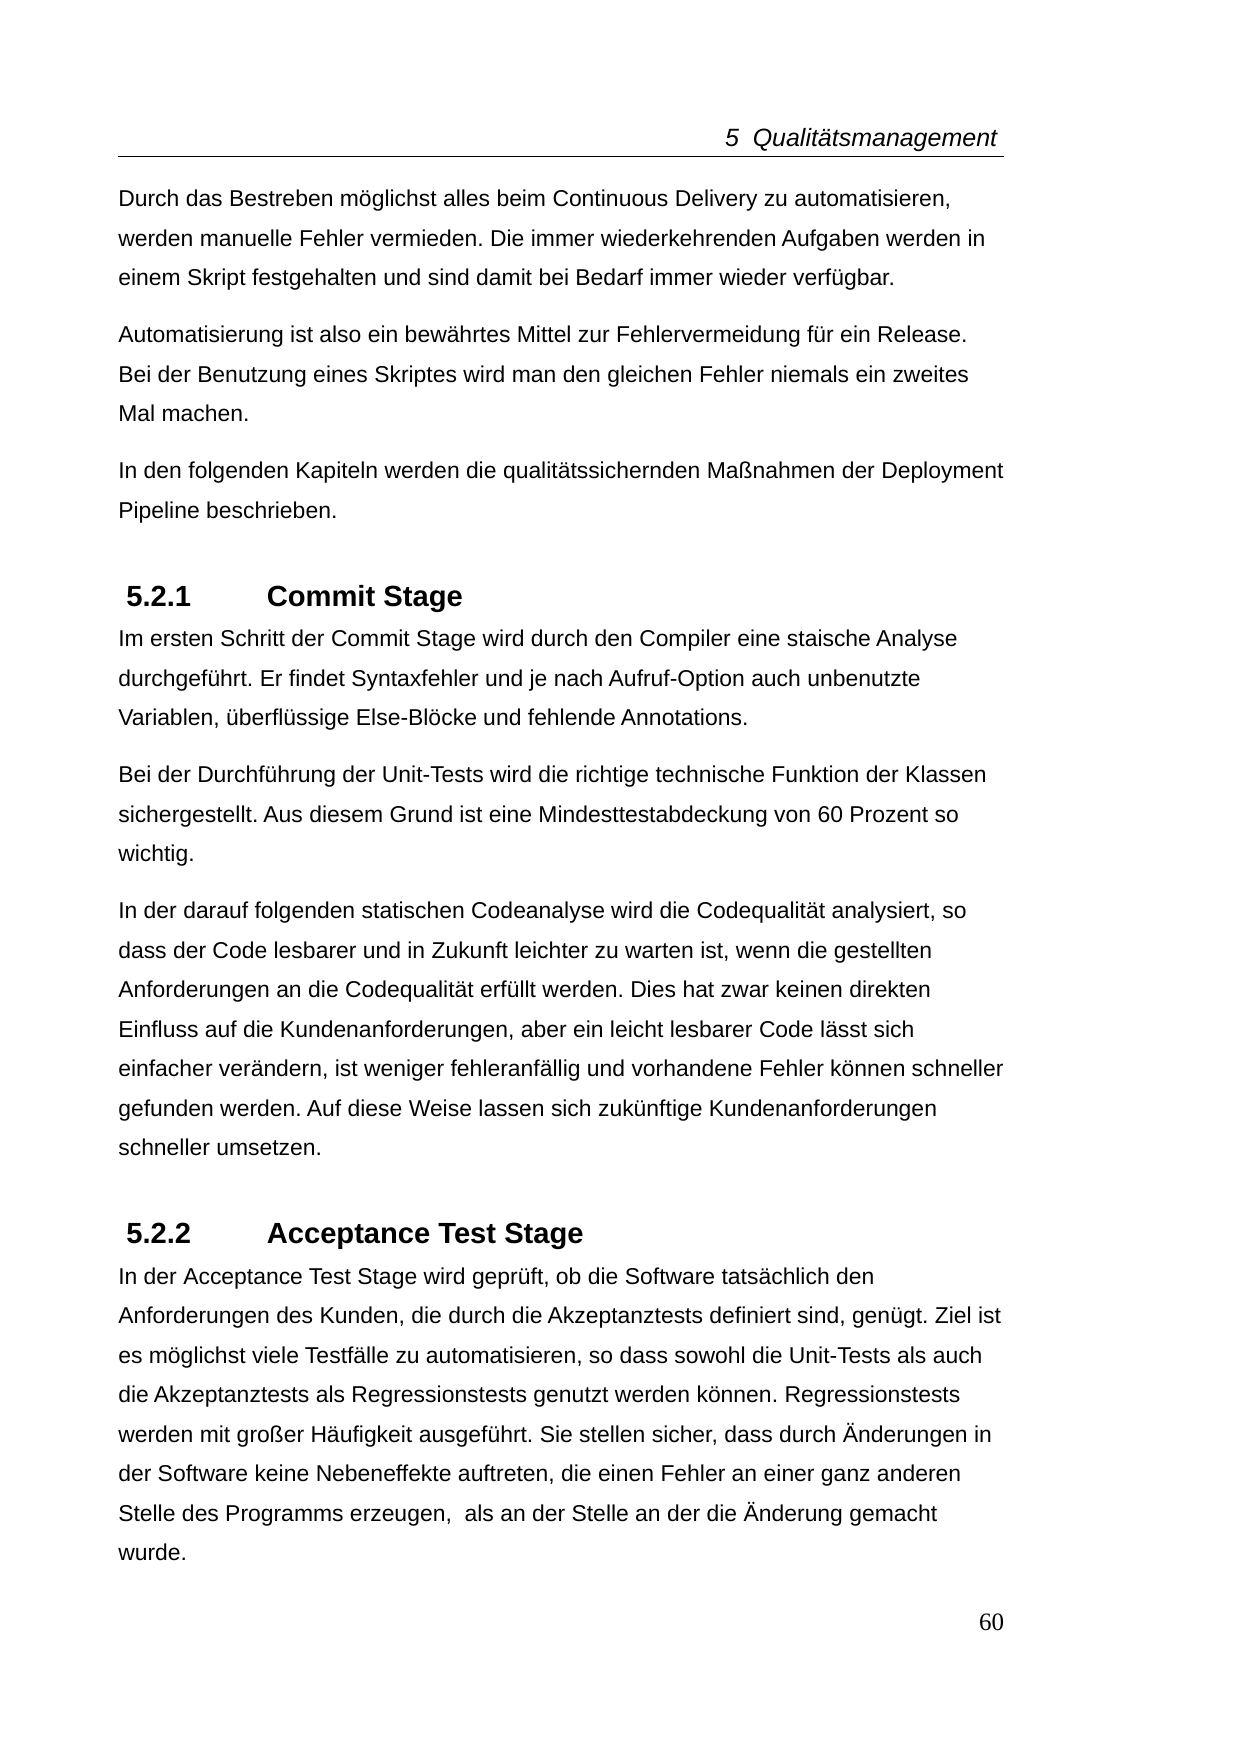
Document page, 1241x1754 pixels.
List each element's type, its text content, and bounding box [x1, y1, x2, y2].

text In der darauf folgenden statischen Codeanalyse wird die Codequalität analysiert, so dass der Code lesbarer und in Zukunft leichter zu warten ist, wenn die gestellten Anforderungen an die Codequalität erfüllt werden. Dies hat zwar keinen direkten Einfluss auf die Kundenanforderungen, aber ein leicht lesbarer Code lässt sich einfacher verändern, ist weniger fehleranfällig und vorhandene Fehler können schneller gefunden werden. Auf diese Weise lassen sich zukünftige Kundenanforderungen schneller umsetzen. [118, 897, 1004, 1161]
text Automatisierung ist also ein bewährtes Mittel zur Fehlervermeidung für ein Release. Bei der Benutzung eines Skriptes wird man den gleichen Fehler niemals ein zweites Mal machen. [118, 321, 1004, 427]
text In den folgenden Kapiteln werden die qualitätssichernden Maßnahmen der Deployment Pipeline beschrieben. [118, 457, 1004, 523]
subtitle Acceptance Test Stage [118, 1217, 1004, 1250]
text Durch das Bestreben möglichst alles beim Continuous Delivery zu automatisieren, werden manuelle Fehler vermieden. Die immer wiederkehrenden Aufgaben werden in einem Skript festgehalten und sind damit bei Bedarf immer wieder verfügbar. [118, 185, 1004, 291]
text Im ersten Schritt der Commit Stage wird durch den Compiler eine staische Analyse durchgeführt. Er findet Syntaxfehler und je nach Aufruf-Option auch unbenutzte Variablen, überflüssige Else-Blöcke und fehlende Annotations. [118, 625, 1004, 731]
text Bei der Durchführung der Unit-Tests wird die richtige technische Funktion der Klassen sichergestellt. Aus diesem Grund ist eine Mindesttestabdeckung von 60 Prozent so wichtig. [118, 761, 1004, 867]
text In der Acceptance Test Stage wird geprüft, ob die Software tatsächlich den Anforderungen des Kunden, die durch die Akzeptanztests definiert sind, genügt. Ziel ist es möglichst viele Testfälle zu automatisieren, so dass sowohl die Unit-Tests als auch die Akzeptanztests als Regressionstests genutzt werden können. Regressionstests werden mit großer Häufigkeit ausgeführt. Sie stellen sicher, dass durch Änderungen in der Software keine Nebeneffekte auftreten, die einen Fehler an einer ganz anderen Stelle des Programms erzeugen, als an der Stelle an der die Änderung gemacht wurde. [118, 1263, 1004, 1565]
subtitle Commit Stage [118, 579, 1004, 613]
